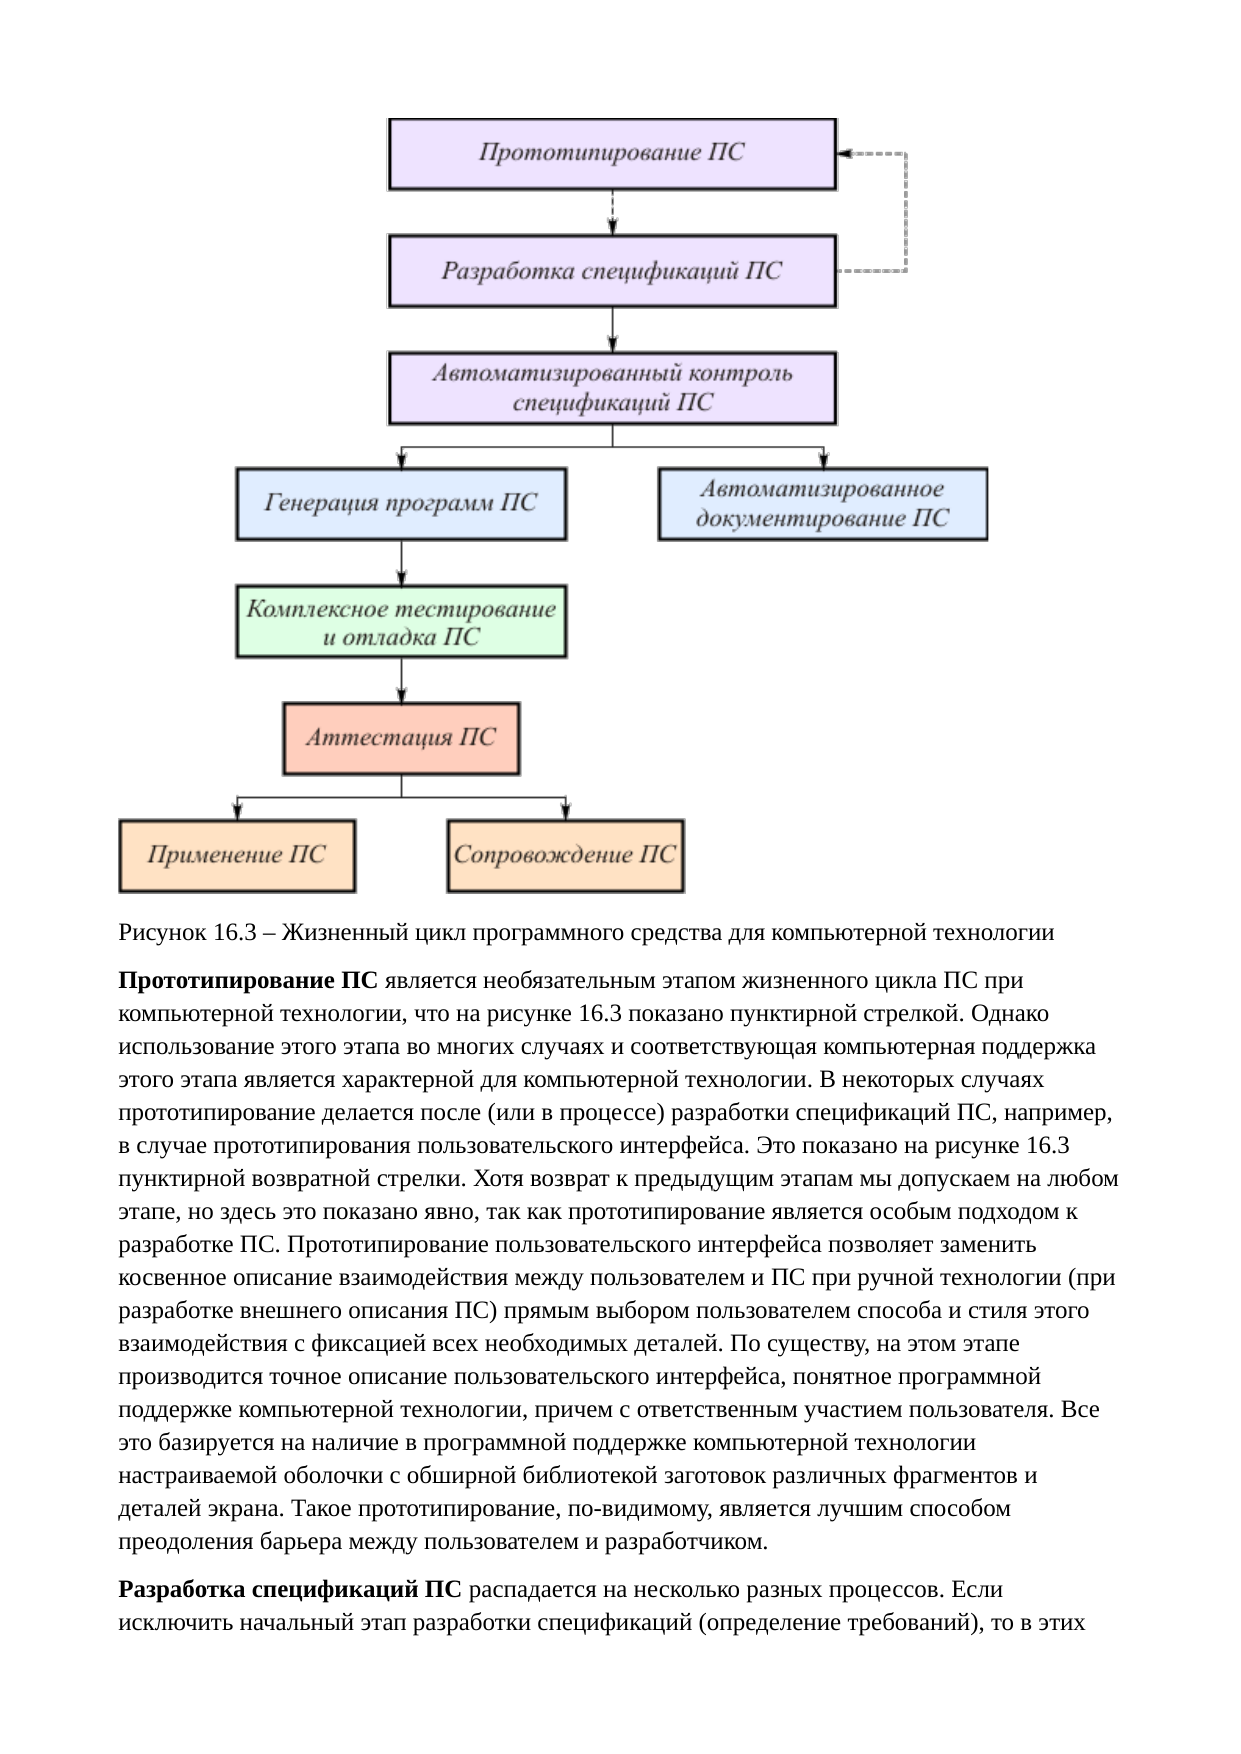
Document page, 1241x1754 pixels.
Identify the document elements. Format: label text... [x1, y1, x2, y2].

text Рисунок 16.3 – Жизненный цикл программного средства для компьютерной технологии [118, 917, 1122, 946]
text Прототипирование ПС является необязательным этапом жизненного цикла ПС при компьютерной технологии, что на рисунке 16.3 показано пунктирной стрелкой. Однако использование этого этапа во многих случаях и соответствующая компьютерная поддержка этого этапа является характерной для компьютерной технологии. В некоторых случаях прототипирование делается после (или в процессе) разработки спецификаций ПС, например, в случае прототипирования пользовательского интерфейса. Это показано на рисунке 16.3 пунктирной возвратной стрелки. Хотя возврат к предыдущим этапам мы допускаем на любом этапе, но здесь это показано явно, так как прототипирование является особым подходом к разработке ПС. Прототипирование пользовательского интерфейса позволяет заменить косвенное описание взаимодействия между пользователем и ПС при ручной технологии (при разработке внешнего описания ПС) прямым выбором пользователем способа и стиля этого взаимодействия с фиксацией всех необходимых деталей. По существу, на этом этапе производится точное описание пользовательского интерфейса, понятное программной поддержке компьютерной технологии, причем с ответственным участием пользователя. Все это базируется на наличие в программной поддержке компьютерной технологии настраиваемой оболочки с обширной библиотекой заготовок различных фрагментов и деталей экрана. Такое прототипирование, по-видимому, является лучшим способом преодоления барьера между пользователем и разработчиком. [118, 965, 1122, 1555]
picture [118, 118, 989, 894]
text Разработка спецификаций ПС распадается на несколько разных процессов. Если исключить начальный этап разработки спецификаций (определение требований), то в этих [118, 1574, 1122, 1636]
